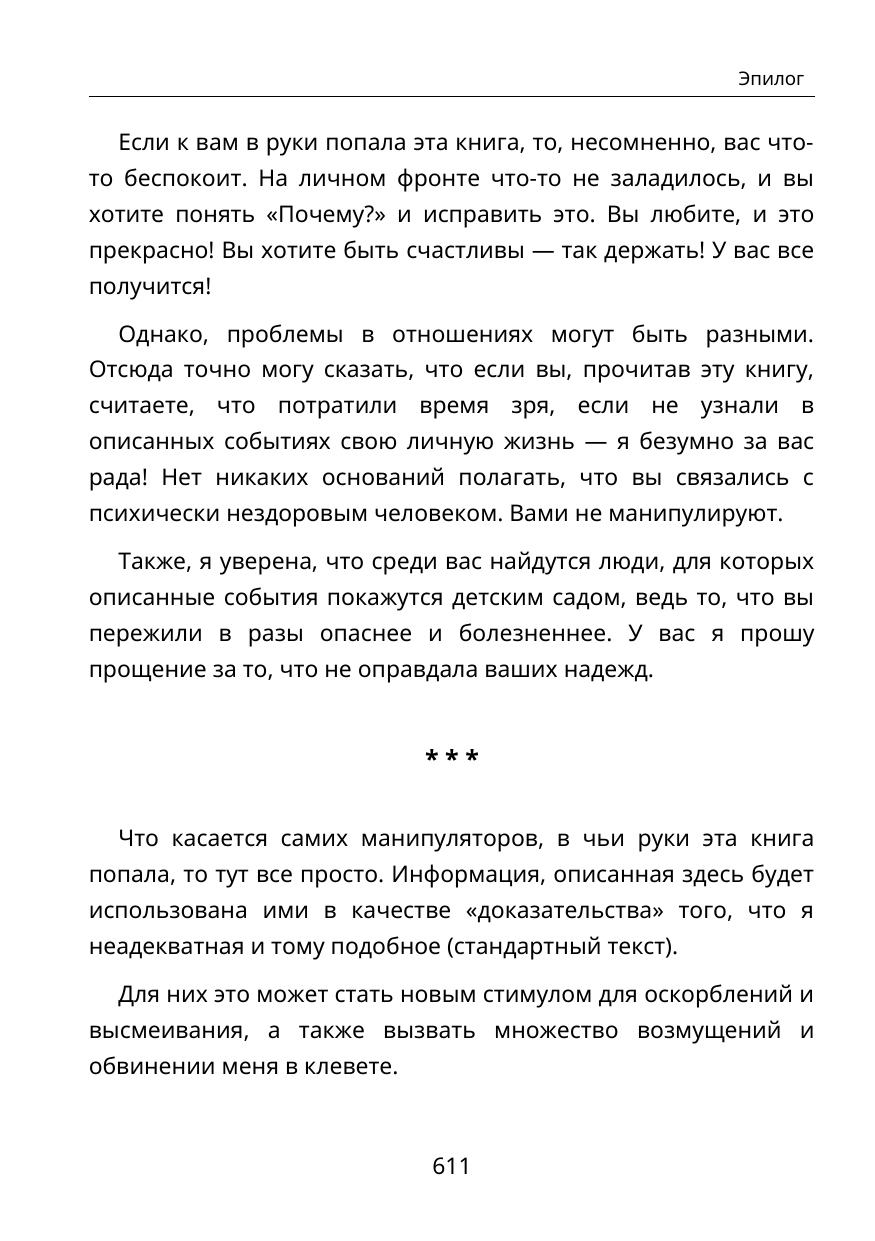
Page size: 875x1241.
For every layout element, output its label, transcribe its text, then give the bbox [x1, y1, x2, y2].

text Что касается самих манипуляторов, в чьи руки эта книга попала, то тут все просто. Информация, описанная здесь будет использована ими в качестве «доказательства» того, что я неадекватная и тому подобное (стандартный текст). [88, 822, 815, 961]
subtitle * * * [88, 742, 815, 776]
text Для них это может стать новым стимулом для оскорблений и высмеивания, а также вызвать множество возмущений и обвинении меня в клевете. [88, 978, 815, 1081]
text Однако, проблемы в отношениях могут быть разными. Отсюда точно могу сказать, что если вы, прочитав эту книгу, считаете, что потратили время зря, если не узнали в описанных событиях свою личную жизнь — я безумно за вас рада! Нет никаких оснований полагать, что вы связались с психически нездоровым человеком. Вами не манипулируют. [88, 317, 815, 528]
text Если к вам в руки попала эта книга, то, несомненно, вас что-то беспокоит. На личном фронте что-то не заладилось, и вы хотите понять «Почему?» и исправить это. Вы любите, и это прекрасно! Вы хотите быть счастливы — так держать! У вас все получится! [88, 126, 815, 301]
text Также, я уверена, что среди вас найдутся люди, для которых описанные события покажутся детским садом, ведь то, что вы пережили в разы опаснее и болезненнее. У вас я прошу прощение за то, что не оправдала ваших надежд. [88, 545, 815, 684]
